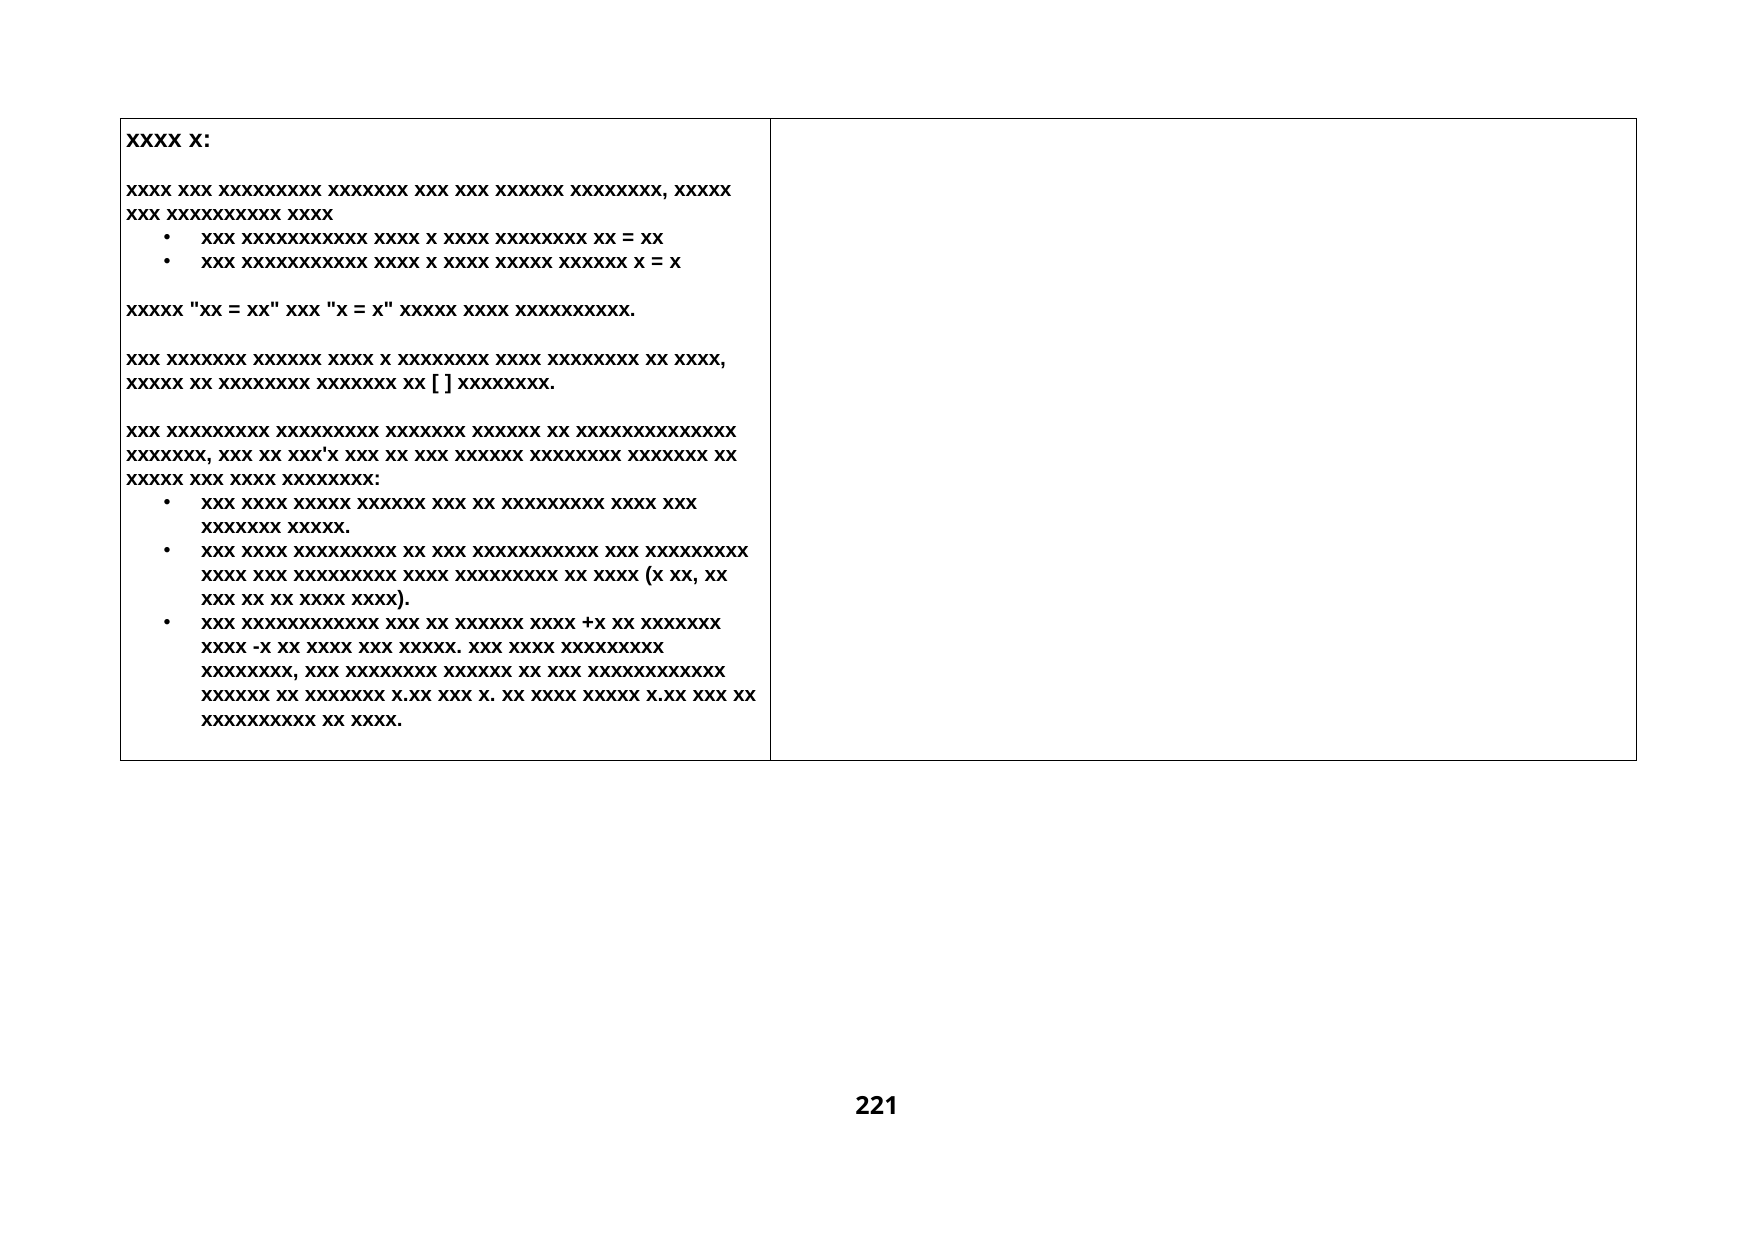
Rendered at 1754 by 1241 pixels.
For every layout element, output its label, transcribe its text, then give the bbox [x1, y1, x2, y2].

table_cell [771, 119, 1636, 760]
table_cell xxxx x: xxxx xxx xxxxxxxxx xxxxxxx xxx xxx xxxxxx xxxxxxxx, xxxxx xxx xxxxxxxxxx xxxx xxx xxxxxxxxxxx xxxx x xxxx xxxxxxxx xx = xx xxx xxxxxxxxxxx xxxx x xxxx xxxxx xxxxxx x = x xxxxx "xx = xx" xxx "x = x" xxxxx xxxx xxxxxxxxxx. xxx xxxxxxx xxxxxx xxxx x xxxxxxxx xxxx xxxxxxxx xx xxxx, xxxxx xx xxxxxxxx xxxxxxx xx [ ] xxxxxxxx. xxx xxxxxxxxx xxxxxxxxx xxxxxxx xxxxxx xx xxxxxxxxxxxxxx xxxxxxx, xxx xx xxx'x xxx xx xxx xxxxxx xxxxxxxx xxxxxxx xx xxxxx xxx xxxx xxxxxxxx: xxx xxxx xxxxx xxxxxx xxx xx xxxxxxxxx xxxx xxx xxxxxxx xxxxx. xxx xxxx xxxxxxxxx xx xxx xxxxxxxxxxx xxx xxxxxxxxx xxxx xxx xxxxxxxxx xxxx xxxxxxxxx xx xxxx (x xx, xx xxx xx xx xxxx xxxx). xxx xxxxxxxxxxxx xxx xx xxxxxx xxxx +x xx xxxxxxx xxxx -x xx xxxx xxx xxxxx. xxx xxxx xxxxxxxxx xxxxxxxx, xxx xxxxxxxx xxxxxx xx xxx xxxxxxxxxxxx xxxxxx xx xxxxxxx x.xx xxx x. xx xxxx xxxxx x.xx xxx xx xxxxxxxxxx xx xxxx. [121, 119, 770, 760]
